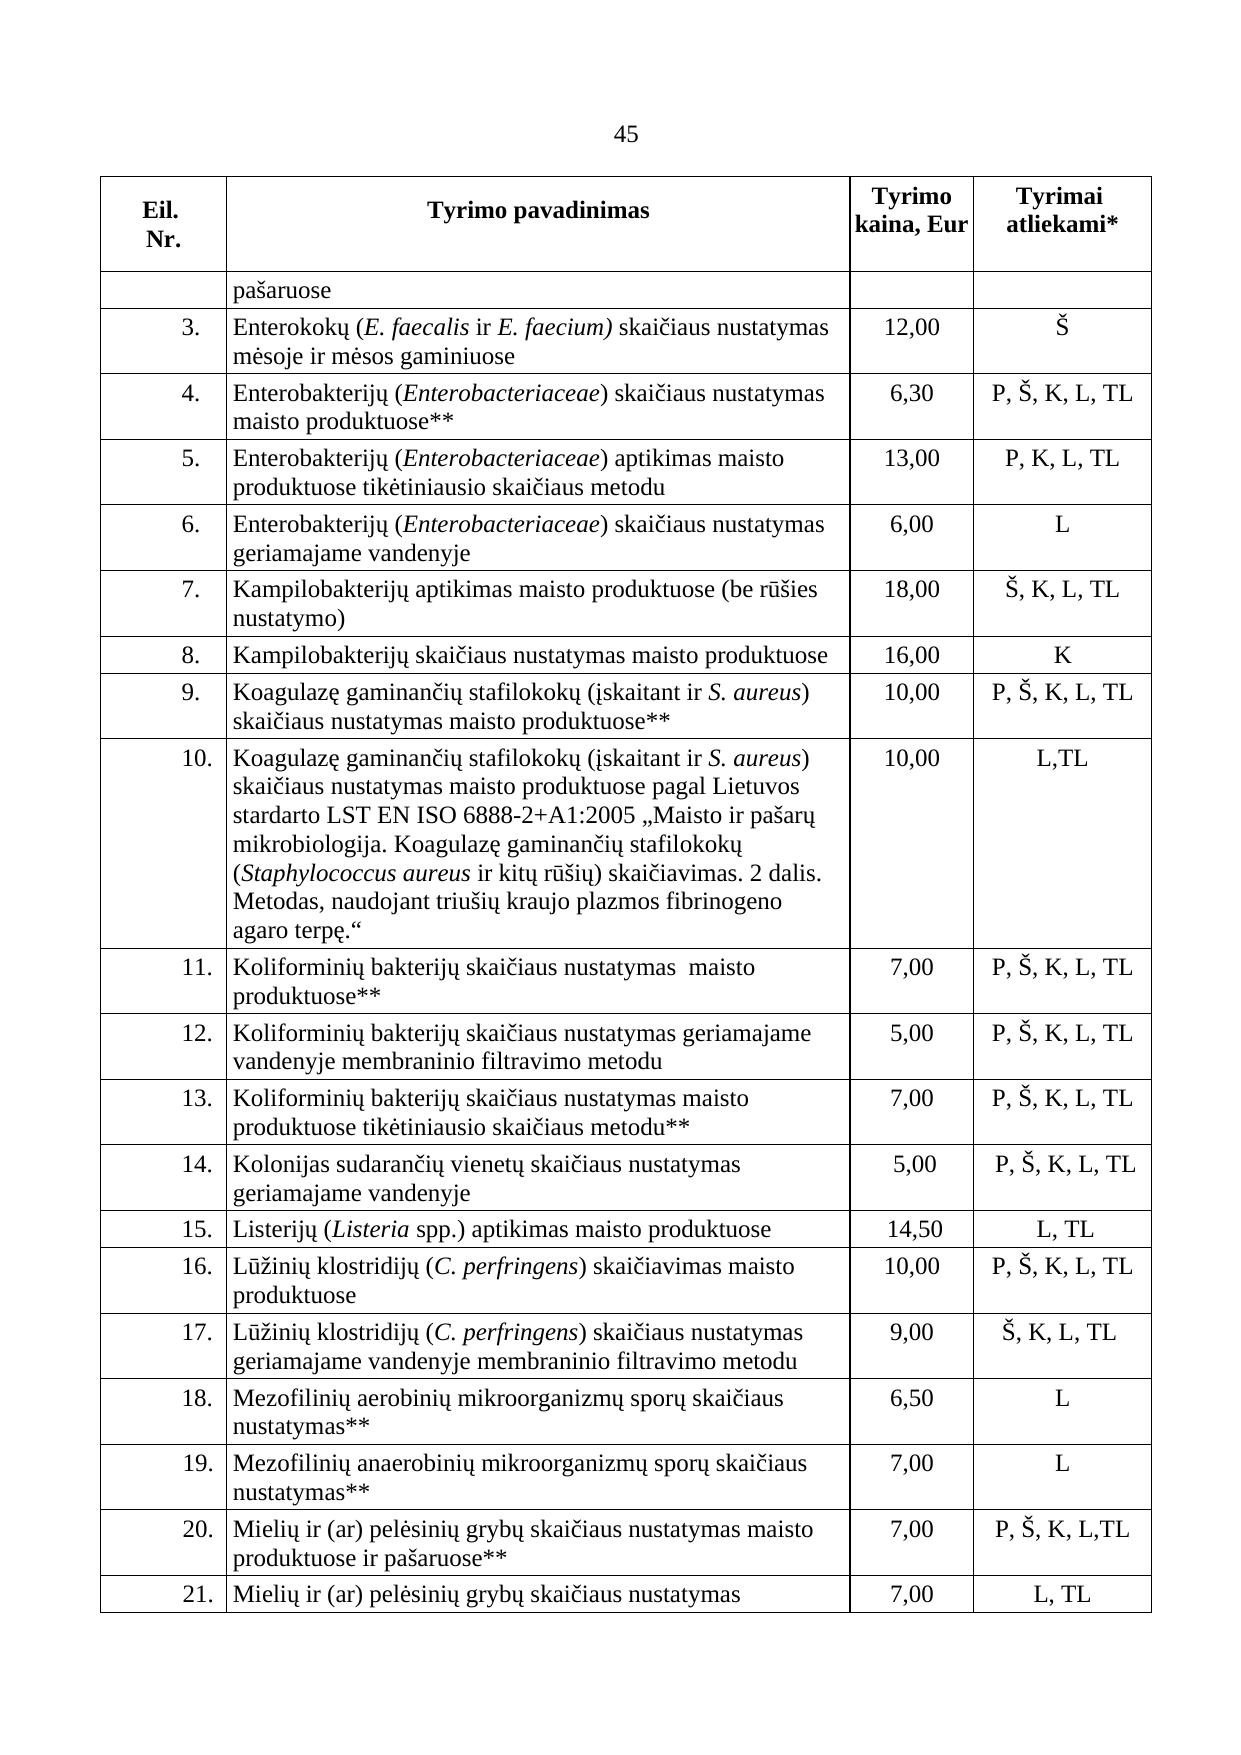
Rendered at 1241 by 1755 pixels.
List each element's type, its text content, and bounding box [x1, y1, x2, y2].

table_cell 16,00 [851, 637, 973, 672]
table_cell 9. [101, 674, 226, 738]
table_cell 17. [101, 1314, 226, 1378]
table_cell 10. [101, 739, 226, 947]
table_cell 15. [101, 1211, 226, 1247]
table_cell 14. [101, 1145, 226, 1210]
table_cell L, TL [974, 1576, 1151, 1612]
table_cell P, Š, K, L, TL [974, 1080, 1151, 1144]
table_cell Koliforminių bakterijų skaičiaus nustatymas maisto produktuose tikėtiniausio skaičiaus metodu** [227, 1080, 849, 1144]
table_cell pašaruose [227, 272, 849, 307]
table_cell 6,00 [851, 505, 973, 570]
table_cell Š, K, L, TL [974, 571, 1151, 636]
table_cell L [974, 1445, 1151, 1509]
table_cell 7,00 [851, 1445, 973, 1509]
table_cell 7,00 [851, 949, 973, 1013]
table_cell 13. [101, 1080, 226, 1144]
table_cell 8. [101, 637, 226, 672]
table_cell Š [974, 309, 1151, 373]
table_cell 7,00 [851, 1576, 973, 1612]
table_cell Koagulazę gaminančių stafilokokų (įskaitant ir S. aureus) skaičiaus nustatymas maisto produktuose pagal Lietuvos stardarto LST EN ISO 6888-2+A1:2005 „Maisto ir pašarų mikrobiologija. Koagulazę gaminančių stafilokokų (Staphylococcus aureus ir kitų rūšių) skaičiavimas. 2 dalis. Metodas, naudojant triušių kraujo plazmos fibrinogeno agaro terpę.“ [227, 739, 849, 947]
table_cell L,TL [974, 739, 1151, 947]
table_cell Lūžinių klostridijų (C. perfringens) skaičiavimas maisto produktuose [227, 1248, 849, 1312]
table_cell P, Š, K, L, TL [974, 374, 1151, 439]
table_cell P, Š, K, L, TL [974, 674, 1151, 738]
table_cell P, Š, K, L,TL [974, 1510, 1151, 1575]
table_cell Koliforminių bakterijų skaičiaus nustatymas maisto produktuose** [227, 949, 849, 1013]
table_cell Enterobakterijų (Enterobacteriaceae) skaičiaus nustatymas maisto produktuose** [227, 374, 849, 439]
table_cell 5. [101, 440, 226, 504]
table_cell [851, 272, 973, 307]
table_cell L, TL [974, 1211, 1151, 1247]
table_cell Kampilobakterijų skaičiaus nustatymas maisto produktuose [227, 637, 849, 672]
table_cell Koagulazę gaminančių stafilokokų (įskaitant ir S. aureus) skaičiaus nustatymas maisto produktuose** [227, 674, 849, 738]
table_header Eil. Nr. [101, 177, 226, 271]
table_header Tyrimo pavadinimas [227, 177, 849, 271]
table_cell Š, K, L, TL [974, 1314, 1151, 1378]
table_cell 5,00 [851, 1145, 973, 1210]
table_cell 7,00 [851, 1080, 973, 1144]
table_cell 5,00 [851, 1014, 973, 1079]
table_cell P, Š, K, L, TL [974, 949, 1151, 1013]
table_cell Mielių ir (ar) pelėsinių grybų skaičiaus nustatymas maisto produktuose ir pašaruose** [227, 1510, 849, 1575]
table_cell 10,00 [851, 1248, 973, 1312]
table_cell 7,00 [851, 1510, 973, 1575]
table_cell 6,30 [851, 374, 973, 439]
table_cell Enterokokų (E. faecalis ir E. faecium) skaičiaus nustatymas mėsoje ir mėsos gaminiuose [227, 309, 849, 373]
table_cell Mielių ir (ar) pelėsinių grybų skaičiaus nustatymas [227, 1576, 849, 1612]
table_cell 13,00 [851, 440, 973, 504]
table_cell Enterobakterijų (Enterobacteriaceae) aptikimas maisto produktuose tikėtiniausio skaičiaus metodu [227, 440, 849, 504]
table_cell 10,00 [851, 739, 973, 947]
table_cell 19. [101, 1445, 226, 1509]
table_header Tyrimo kaina, Eur [851, 177, 973, 271]
table_cell Koliforminių bakterijų skaičiaus nustatymas geriamajame vandenyje membraninio filtravimo metodu [227, 1014, 849, 1079]
table_cell Kampilobakterijų aptikimas maisto produktuose (be rūšies nustatymo) [227, 571, 849, 636]
table_cell Listerijų (Listeria spp.) aptikimas maisto produktuose [227, 1211, 849, 1247]
table_cell 7. [101, 571, 226, 636]
table_cell Kolonijas sudarančių vienetų skaičiaus nustatymas geriamajame vandenyje [227, 1145, 849, 1210]
table_cell K [974, 637, 1151, 672]
table_cell 18. [101, 1379, 226, 1444]
table_cell 4. [101, 374, 226, 439]
table_cell 20. [101, 1510, 226, 1575]
table_cell 9,00 [851, 1314, 973, 1378]
table_cell 18,00 [851, 571, 973, 636]
table_cell 11. [101, 949, 226, 1013]
table_cell Lūžinių klostridijų (C. perfringens) skaičiaus nustatymas geriamajame vandenyje membraninio filtravimo metodu [227, 1314, 849, 1378]
table_cell 12,00 [851, 309, 973, 373]
table_cell P, Š, K, L, TL [974, 1145, 1151, 1210]
table_cell Enterobakterijų (Enterobacteriaceae) skaičiaus nustatymas geriamajame vandenyje [227, 505, 849, 570]
table_cell 21. [101, 1576, 226, 1612]
table_cell L [974, 1379, 1151, 1444]
table_cell 10,00 [851, 674, 973, 738]
table_cell 14,50 [851, 1211, 973, 1247]
table_header Tyrimai atliekami* [974, 177, 1151, 271]
table_cell Mezofilinių aerobinių mikroorganizmų sporų skaičiaus nustatymas** [227, 1379, 849, 1444]
table_cell 12. [101, 1014, 226, 1079]
table_cell [974, 272, 1151, 307]
table_cell L [974, 505, 1151, 570]
table_cell P, K, L, TL [974, 440, 1151, 504]
table_cell P, Š, K, L, TL [974, 1014, 1151, 1079]
table_cell 3. [101, 309, 226, 373]
table_cell 6. [101, 505, 226, 570]
table_cell Mezofilinių anaerobinių mikroorganizmų sporų skaičiaus nustatymas** [227, 1445, 849, 1509]
table_cell 6,50 [851, 1379, 973, 1444]
table_cell P, Š, K, L, TL [974, 1248, 1151, 1312]
table_cell 16. [101, 1248, 226, 1312]
table_cell [101, 272, 226, 307]
